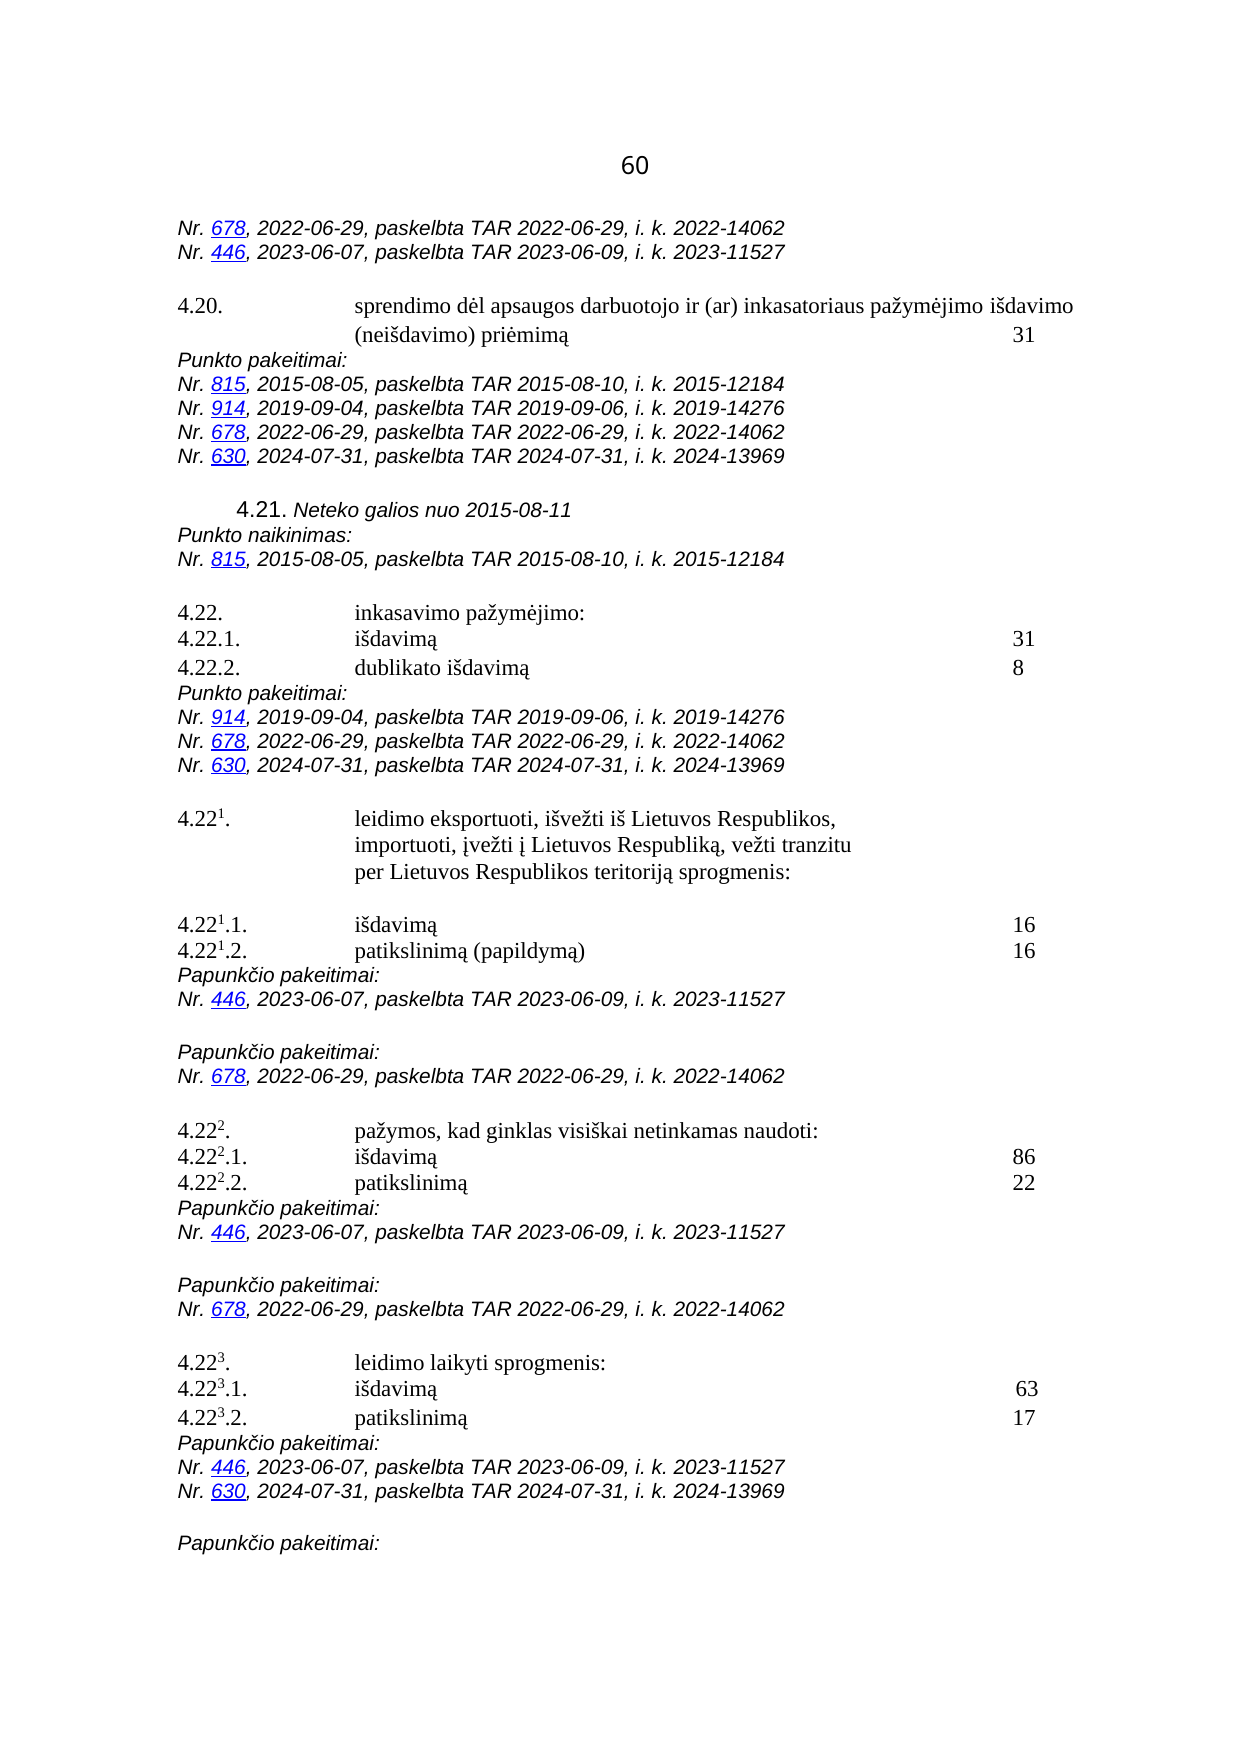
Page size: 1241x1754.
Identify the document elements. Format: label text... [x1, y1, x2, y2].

text 4.221.1. išdavimą 16 [177, 911, 1092, 937]
text Nr. 914, 2019-09-04, paskelbta TAR 2019-09-06, i. k. 2019-14276 [177, 396, 1092, 419]
text 4.221.2. patikslinimą (papildymą) 16 [177, 937, 1092, 963]
text Nr. 678, 2022-06-29, paskelbta TAR 2022-06-29, i. k. 2022-14062 [177, 1296, 1092, 1320]
text Nr. 678, 2022-06-29, paskelbta TAR 2022-06-29, i. k. 2022-14062 [177, 1064, 1092, 1088]
text Papunkčio pakeitimai: [177, 1272, 1092, 1296]
text Nr. 630, 2024-07-31, paskelbta TAR 2024-07-31, i. k. 2024-13969 [177, 443, 1092, 467]
text Punkto naikinimas: [177, 522, 1092, 546]
text Papunkčio pakeitimai: [177, 1431, 1092, 1454]
text Nr. 678, 2022-06-29, paskelbta TAR 2022-06-29, i. k. 2022-14062 [177, 216, 1092, 240]
text Nr. 914, 2019-09-04, paskelbta TAR 2019-09-06, i. k. 2019-14276 [177, 704, 1092, 728]
text Papunkčio pakeitimai: [177, 963, 1092, 987]
text Nr. 815, 2015-08-05, paskelbta TAR 2015-08-10, i. k. 2015-12184 [177, 372, 1092, 396]
text 4.20. sprendimo dėl apsaugos darbuotojo ir (ar) inkasatoriaus pažymėjimo išdavimo (neišdavimo) priėmimą 31 [177, 292, 1092, 348]
text Nr. 446, 2023-06-07, paskelbta TAR 2023-06-09, i. k. 2023-11527 [177, 240, 1092, 264]
text 4.222.1. išdavimą 86 [177, 1143, 1092, 1169]
text 4.222. pažymos, kad ginklas visiškai netinkamas naudoti: [177, 1117, 1092, 1143]
text 4.223. leidimo laikyti sprogmenis: [177, 1349, 945, 1375]
text 4.223.1. išdavimą 63 [177, 1375, 1092, 1402]
text Nr. 678, 2022-06-29, paskelbta TAR 2022-06-29, i. k. 2022-14062 [177, 728, 1092, 752]
text Papunkčio pakeitimai: [177, 1531, 1092, 1555]
text Punkto pakeitimai: [177, 348, 1092, 372]
text Nr. 630, 2024-07-31, paskelbta TAR 2024-07-31, i. k. 2024-13969 [177, 1478, 1092, 1502]
text Punkto pakeitimai: [177, 681, 1092, 704]
text 4.22.2. dublikato išdavimą 8 [177, 652, 1092, 681]
text Nr. 815, 2015-08-05, paskelbta TAR 2015-08-10, i. k. 2015-12184 [177, 546, 1092, 570]
text Nr. 630, 2024-07-31, paskelbta TAR 2024-07-31, i. k. 2024-13969 [177, 752, 1092, 776]
text 4.21. Neteko galios nuo 2015-08-11 [177, 496, 1092, 522]
text 4.22.1. išdavimą 31 [177, 626, 1092, 652]
text Nr. 446, 2023-06-07, paskelbta TAR 2023-06-09, i. k. 2023-11527 [177, 1220, 1092, 1244]
text 4.222.2. patikslinimą 22 [177, 1169, 1092, 1196]
text Nr. 446, 2023-06-07, paskelbta TAR 2023-06-09, i. k. 2023-11527 [177, 987, 1092, 1011]
text Nr. 678, 2022-06-29, paskelbta TAR 2022-06-29, i. k. 2022-14062 [177, 419, 1092, 443]
text Papunkčio pakeitimai: [177, 1040, 1092, 1064]
text Papunkčio pakeitimai: [177, 1196, 1092, 1220]
text 4.22. inkasavimo pažymėjimo: [177, 599, 1092, 626]
text 4.221. leidimo eksportuoti, išvežti iš Lietuvos Respublikos, importuoti, įvežti į Lietuvos Respubliką, vežti tranzitu per Lietuvos Respublikos teritoriją sprogmenis: [177, 805, 871, 911]
text Nr. 446, 2023-06-07, paskelbta TAR 2023-06-09, i. k. 2023-11527 [177, 1454, 1092, 1478]
text 4.223.2. patikslinimą 17 [177, 1402, 1092, 1431]
